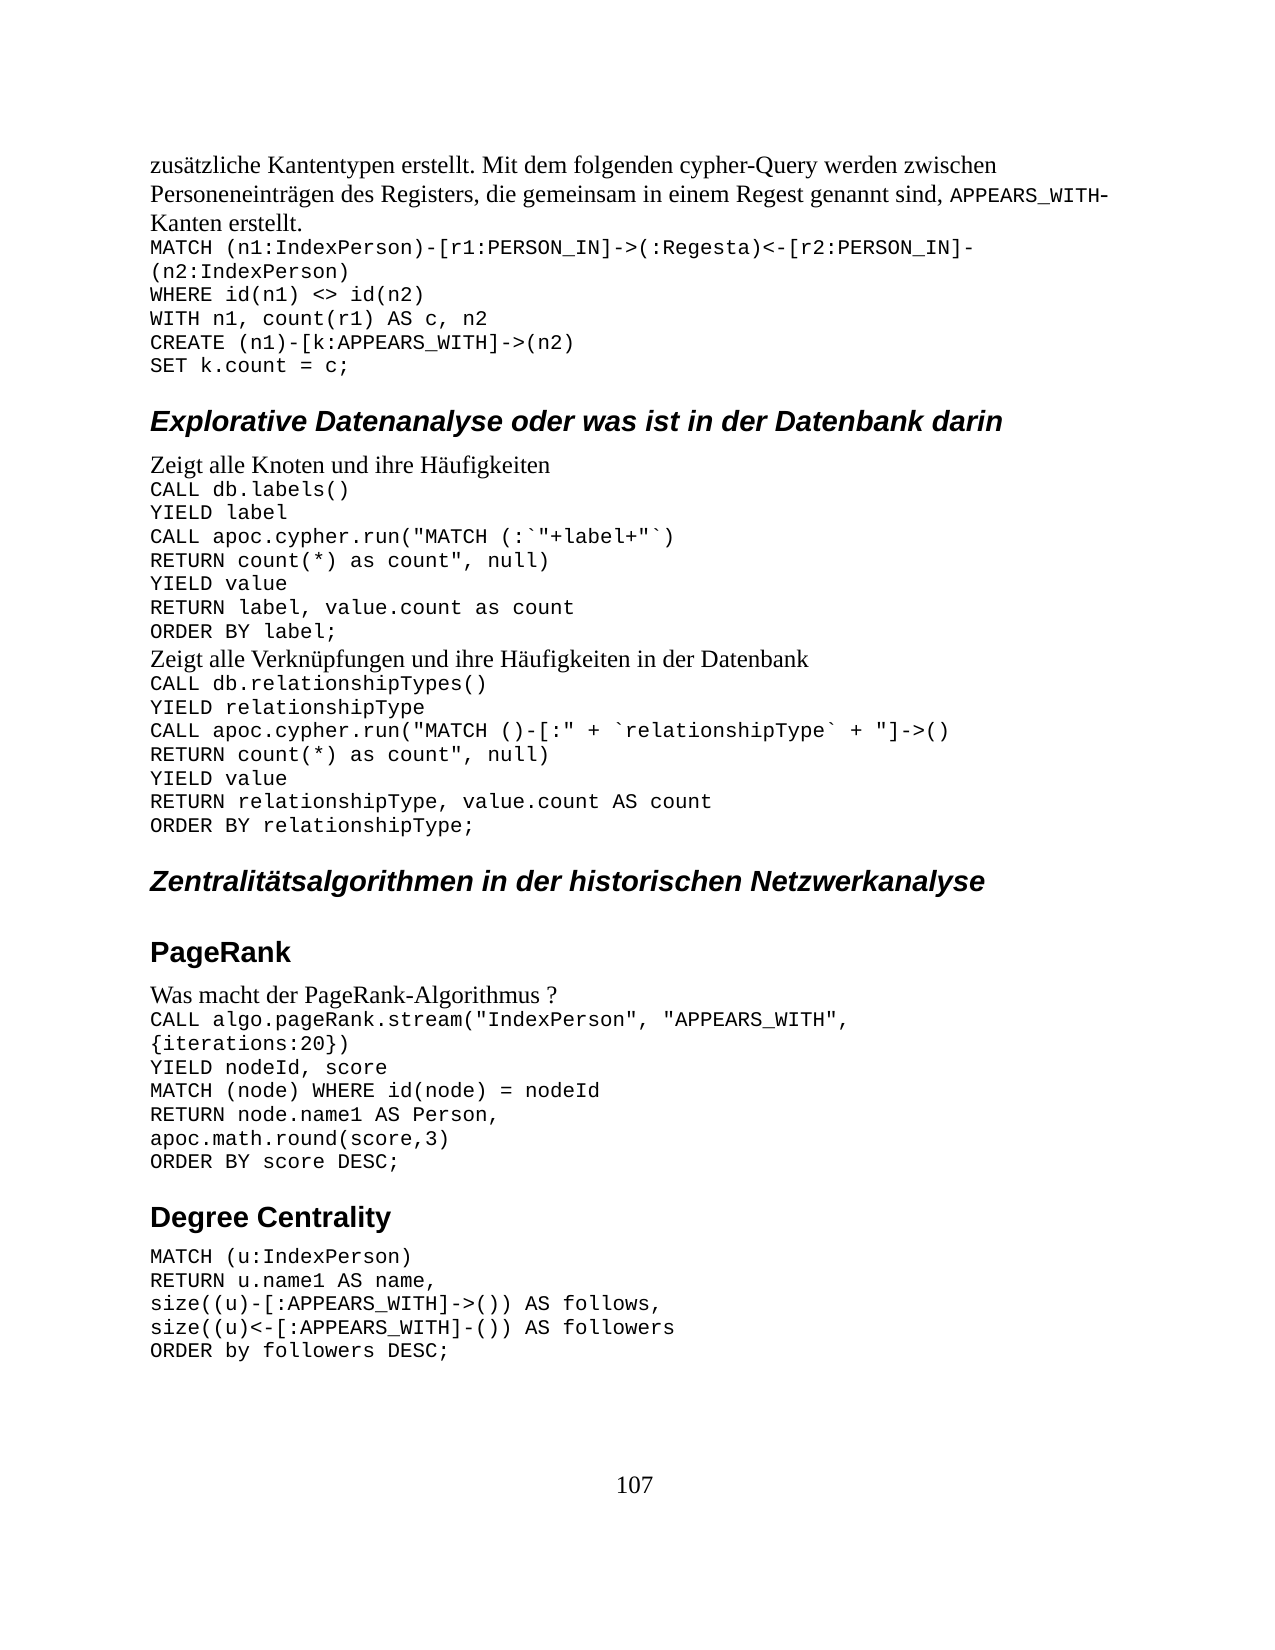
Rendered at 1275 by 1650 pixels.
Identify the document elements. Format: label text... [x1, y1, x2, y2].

text SET k.count = c; [150, 355, 1125, 379]
text ORDER BY label; [150, 621, 1125, 644]
text YIELD nodeId, score [150, 1057, 1125, 1080]
text YIELD label [150, 502, 1125, 526]
text zusätzliche Kantentypen erstellt. Mit dem folgenden cypher-Query werden zwischen Personeneinträgen des Registers, die gemeinsam in einem Regest genannt sind, APPEARS_WITH-Kanten erstellt. [150, 150, 1125, 237]
text CALL db.relationshipTypes() [150, 673, 1125, 697]
text ORDER BY score DESC; [150, 1151, 1125, 1175]
text size((u)<-[:APPEARS_WITH]-()) AS followers [150, 1317, 1125, 1341]
text WITH n1, count(r1) AS c, n2 [150, 308, 1125, 332]
text RETURN u.name1 AS name, [150, 1269, 1125, 1293]
text RETURN node.name1 AS Person, [150, 1104, 1125, 1128]
text Was macht der PageRank-Algorithmus ? [150, 981, 1125, 1009]
text ORDER by followers DESC; [150, 1341, 1125, 1364]
text size((u)-[:APPEARS_WITH]->()) AS follows, [150, 1293, 1125, 1317]
text YIELD value [150, 573, 1125, 597]
text CREATE (n1)-[k:APPEARS_WITH]->(n2) [150, 332, 1125, 355]
text RETURN count(*) as count", null) [150, 744, 1125, 768]
text CALL apoc.cypher.run("MATCH (:`"+label+"`) [150, 526, 1125, 550]
subtitle PageRank [150, 934, 1125, 968]
text MATCH (u:IndexPerson) [150, 1246, 1125, 1269]
text apoc.math.round(score,3) [150, 1128, 1125, 1151]
subtitle Zentralitätsalgorithmen in der historischen Netzwerkanalyse [150, 863, 1125, 897]
text CALL db.labels() [150, 479, 1125, 502]
text WHERE id(n1) <> id(n2) [150, 284, 1125, 308]
text YIELD relationshipType [150, 697, 1125, 720]
text MATCH (node) WHERE id(node) = nodeId [150, 1080, 1125, 1104]
subtitle Explorative Datenanalyse oder was ist in der Datenbank darin [150, 404, 1125, 437]
text RETURN relationshipType, value.count AS count [150, 791, 1125, 815]
text YIELD value [150, 768, 1125, 791]
subtitle Degree Centrality [150, 1200, 1125, 1233]
text MATCH (n1:IndexPerson)-[r1:PERSON_IN]->(:Regesta)<-[r2:PERSON_IN]-(n2:IndexPerson) [150, 237, 1125, 284]
text {iterations:20}) [150, 1033, 1125, 1057]
text RETURN label, value.count as count [150, 597, 1125, 621]
text CALL apoc.cypher.run("MATCH ()-[:" + `relationshipType` + "]->() [150, 720, 1125, 744]
text CALL algo.pageRank.stream("IndexPerson", "APPEARS_WITH", [150, 1009, 1125, 1033]
text RETURN count(*) as count", null) [150, 550, 1125, 573]
text Zeigt alle Verknüpfungen und ihre Häufigkeiten in der Datenbank [150, 644, 1125, 673]
text Zeigt alle Knoten und ihre Häufigkeiten [150, 450, 1125, 479]
text ORDER BY relationshipType; [150, 815, 1125, 838]
